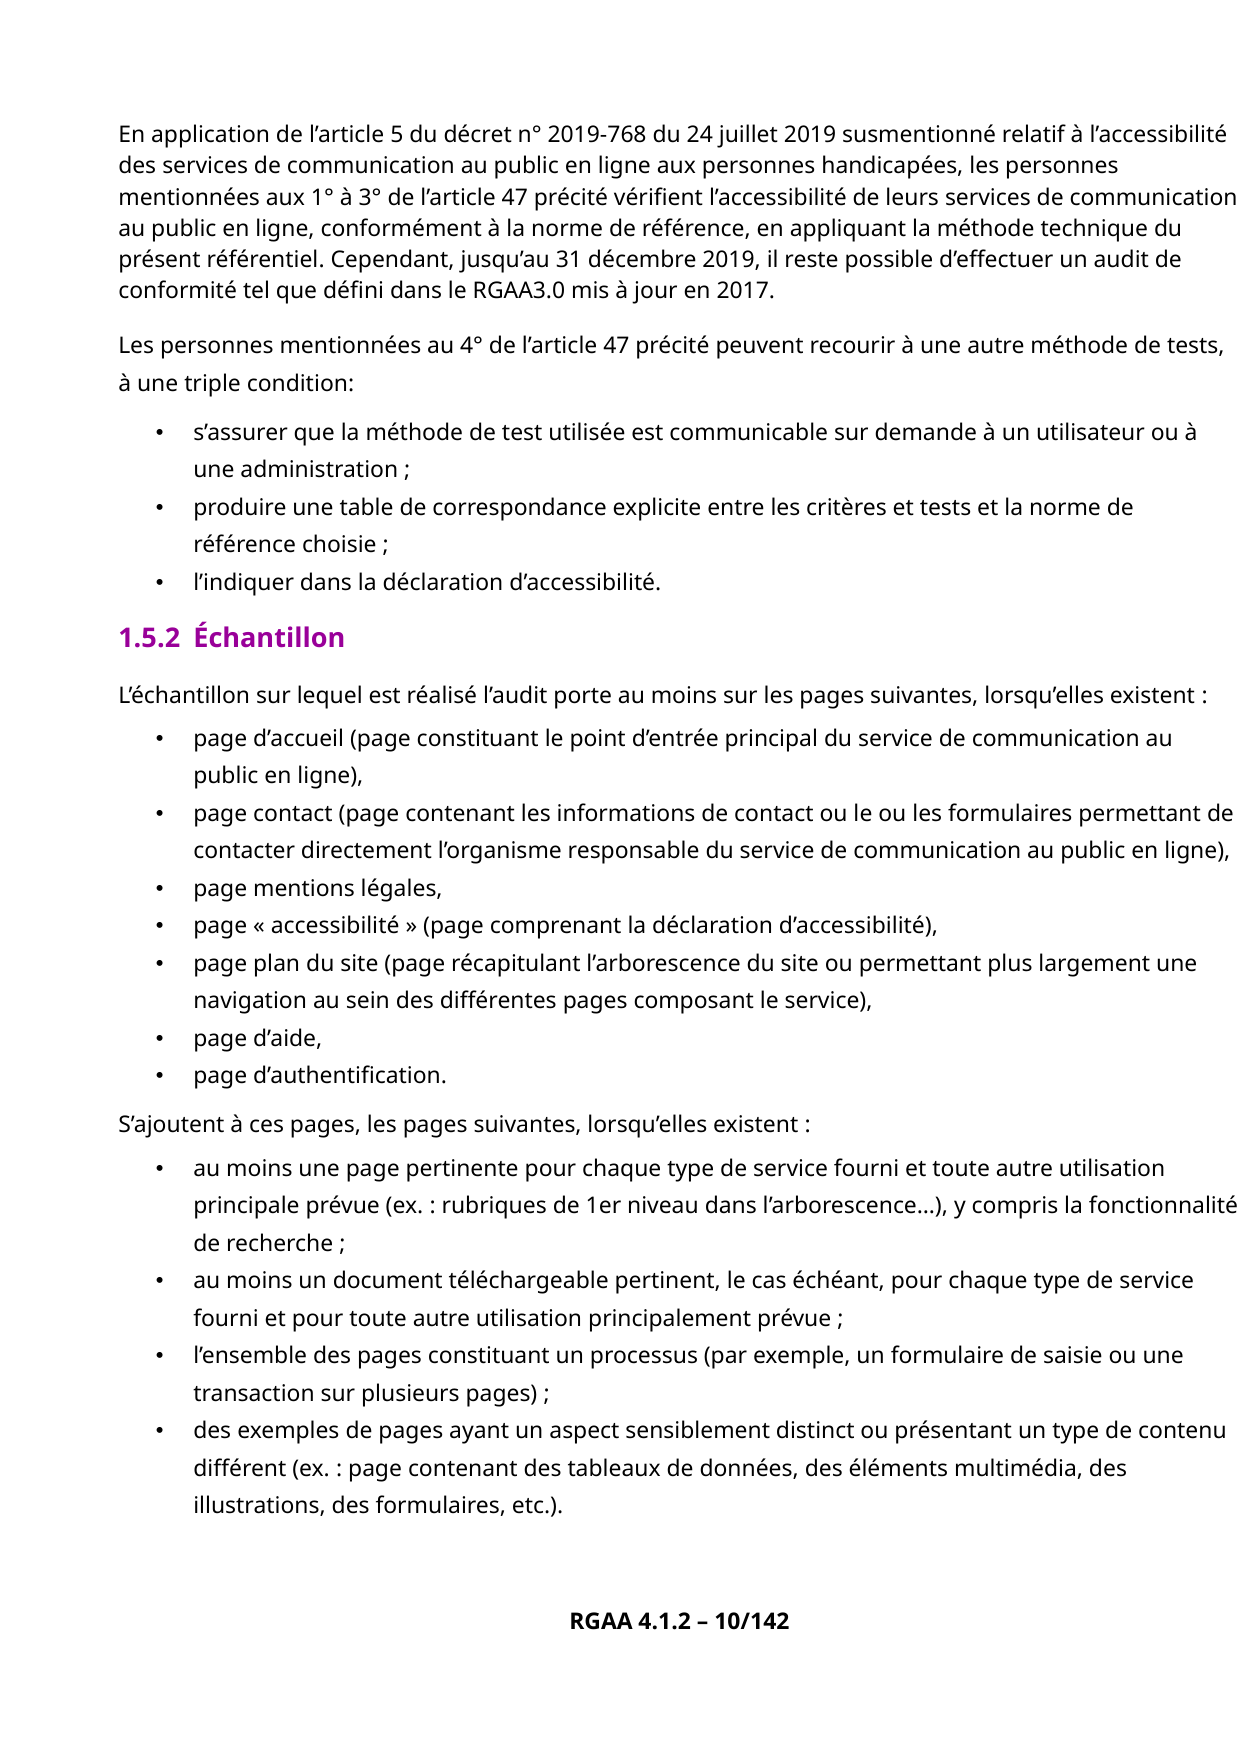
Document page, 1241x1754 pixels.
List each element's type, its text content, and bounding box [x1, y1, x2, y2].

text S’ajoutent à ces pages, les pages suivantes, lorsqu’elles existent : [118, 1108, 1240, 1140]
subtitle Échantillon [118, 618, 1240, 655]
list au moins une page pertinente pour chaque type de service fourni et toute autre utilisation principale prévue (ex. : rubriques de 1er niveau dans l’arborescence…), y compris la fonctionnalité de recherche ; [156, 1151, 1240, 1258]
list l’indiquer dans la déclaration d’accessibilité. [156, 566, 1240, 597]
list page d’aide, [156, 1022, 1240, 1053]
list page d’accueil (page constituant le point d’entrée principal du service de communication au public en ligne), [156, 722, 1240, 790]
list produire une table de correspondance explicite entre les critères et tests et la norme de référence choisie ; [156, 491, 1240, 560]
list page contact (page contenant les informations de contact ou le ou les formulaires permettant de contacter directement l’organisme responsable du service de communication au public en ligne), [156, 797, 1240, 865]
list page plan du site (page récapitulant l’arborescence du site ou permettant plus largement une navigation au sein des différentes pages composant le service), [156, 947, 1240, 1015]
text L’échantillon sur lequel est réalisé l’audit porte au moins sur les pages suivantes, lorsqu’elles existent : [118, 679, 1240, 710]
list des exemples de pages ayant un aspect sensiblement distinct ou présentant un type de contenu différent (ex. : page contenant des tableaux de données, des éléments multimédia, des illustrations, des formulaires, etc.). [156, 1414, 1240, 1520]
text Les personnes mentionnées au 4° de l’article 47 précité peuvent recourir à une autre méthode de tests, à une triple condition: [118, 329, 1240, 398]
list page d’authentification. [156, 1059, 1240, 1090]
list l’ensemble des pages constituant un processus (par exemple, un formulaire de saisie ou une transaction sur plusieurs pages) ; [156, 1339, 1240, 1408]
text En application de l’article 5 du décret n° 2019-768 du 24 juillet 2019 susmentionné relatif à l’accessibilité des services de communication au public en ligne aux personnes handicapées, les personnes mentionnées aux 1° à 3° de l’article 47 précité vérifient l’accessibilité de leurs services de communication au public en ligne, conformément à la norme de référence, en appliquant la méthode technique du présent référentiel. Cependant, jusqu’au 31 décembre 2019, il reste possible d’effectuer un audit de conformité tel que défini dans le RGAA3.0 mis à jour en 2017. [118, 118, 1240, 306]
list au moins un document téléchargeable pertinent, le cas échéant, pour chaque type de service fourni et pour toute autre utilisation principalement prévue ; [156, 1264, 1240, 1333]
list page mentions légales, [156, 872, 1240, 903]
list s’assurer que la méthode de test utilisée est communicable sur demande à un utilisateur ou à une administration ; [156, 416, 1240, 485]
list page « accessibilité » (page comprenant la déclaration d’accessibilité), [156, 909, 1240, 940]
